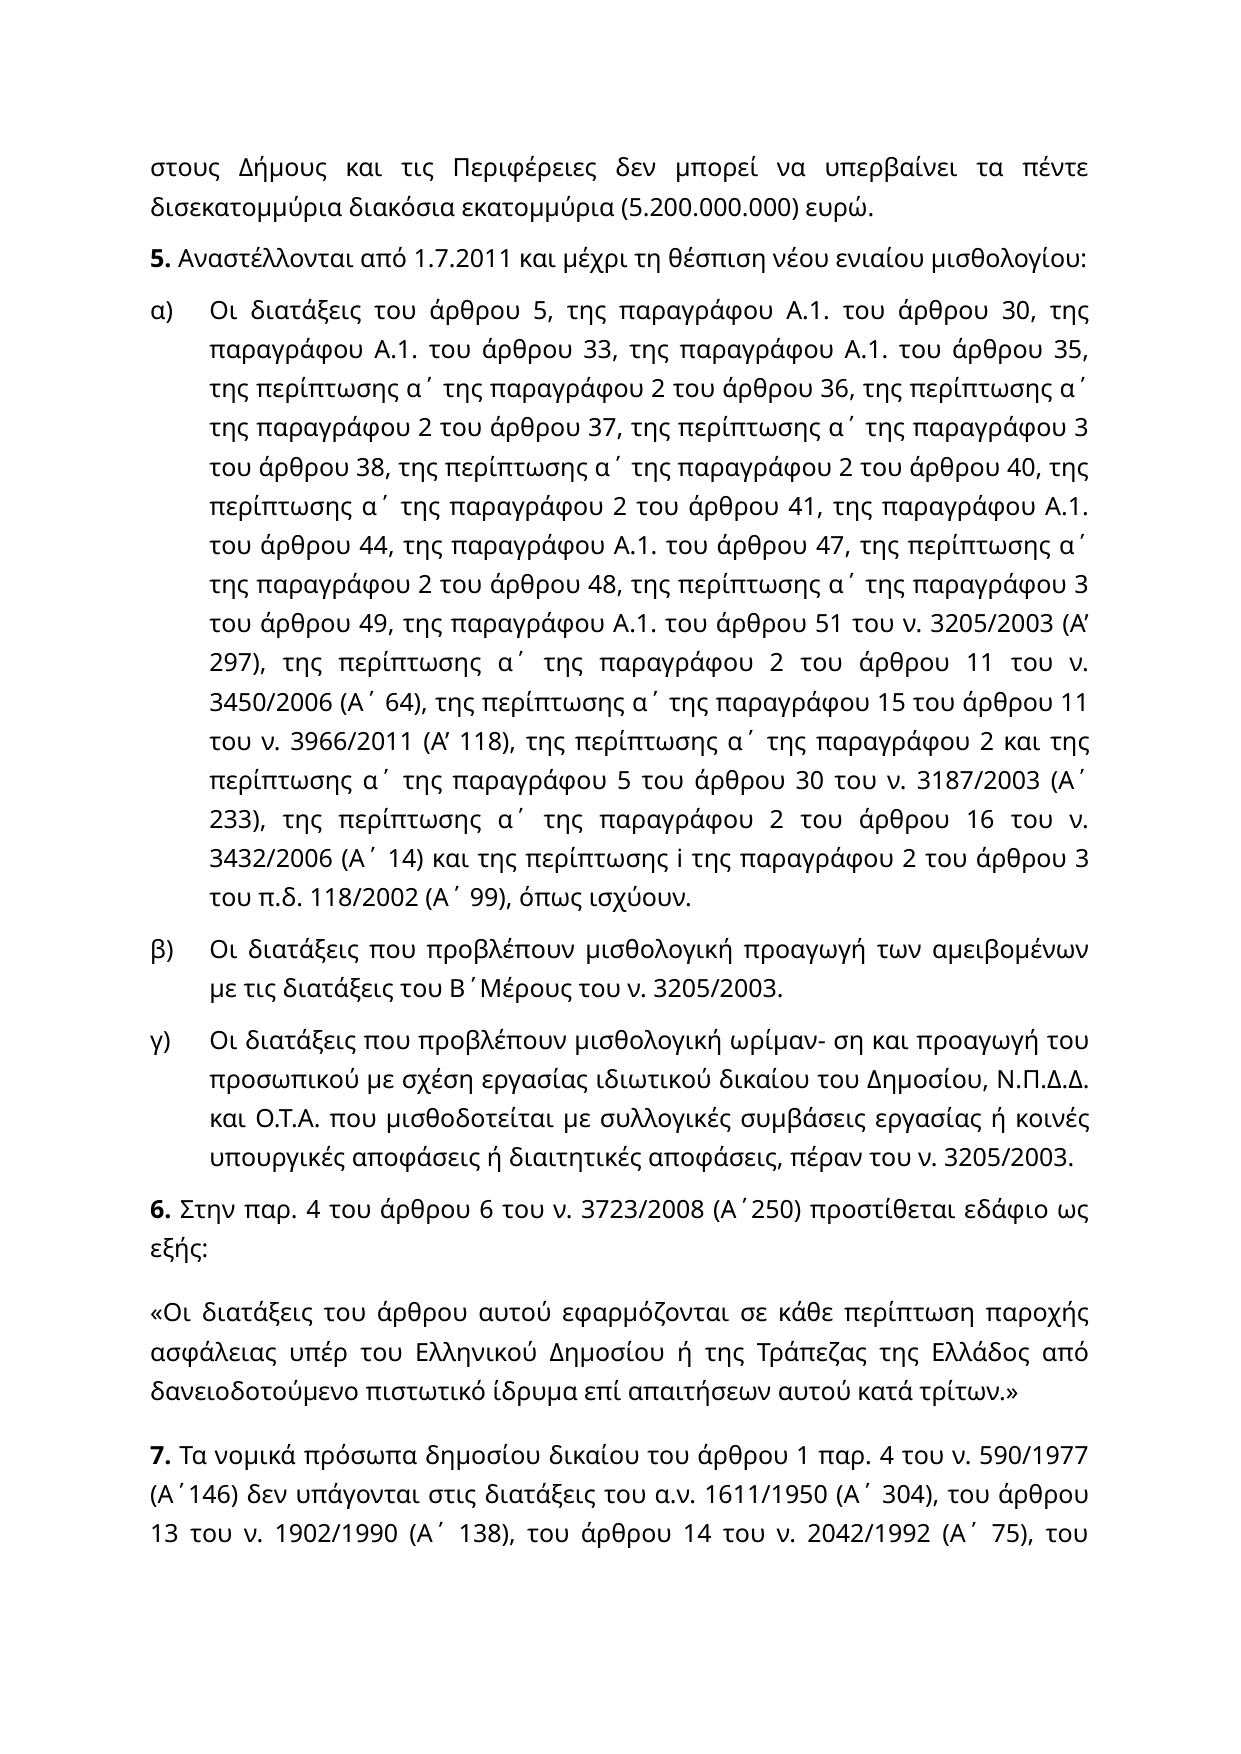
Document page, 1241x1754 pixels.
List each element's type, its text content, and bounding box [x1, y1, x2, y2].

text 7. Τα νομικά πρόσωπα δημοσίου δικαίου του άρθρου 1 παρ. 4 του ν. 590/1977 (Α΄146) δεν υπάγονται στις διατάξεις του α.ν. 1611/1950 (Α΄ 304), του άρθρου 13 του ν. 1902/1990 (Α΄ 138), του άρθρου 14 του ν. 2042/1992 (Α΄ 75), του [150, 1437, 1090, 1550]
list β) Οι διατάξεις που προβλέπουν μισθολογική προαγωγή των αμειβομένων με τις διατάξεις του Β΄Μέρους του ν. 3205/2003. [150, 932, 1090, 1005]
list γ) Οι διατάξεις που προβλέπουν μισθολογική ωρίμαν- ση και προαγωγή του προσωπικού με σχέση εργασίας ιδιωτικού δικαίου του Δημοσίου, Ν.Π.Δ.Δ. και Ο.Τ.Α. που μισθοδοτείται με συλλογικές συμβάσεις εργασίας ή κοινές υπουργικές αποφάσεις ή διαιτητικές αποφάσεις, πέραν του ν. 3205/2003. [150, 1022, 1090, 1174]
text 5. Αναστέλλονται από 1.7.2011 και μέχρι τη θέσπιση νέου ενιαίου μισθολογίου: [150, 241, 1090, 275]
list α) Οι διατάξεις του άρθρου 5, της παραγράφου Α.1. του άρθρου 30, της παραγράφου Α.1. του άρθρου 33, της παραγράφου Α.1. του άρθρου 35, της περίπτωσης α΄ της παραγράφου 2 του άρθρου 36, της περίπτωσης α΄ της παραγράφου 2 του άρθρου 37, της περίπτωσης α΄ της παραγράφου 3 του άρθρου 38, της περίπτωσης α΄ της παραγράφου 2 του άρθρου 40, της περίπτωσης α΄ της παραγράφου 2 του άρθρου 41, της παραγράφου Α.1. του άρθρου 44, της παραγράφου Α.1. του άρθρου 47, της περίπτωσης α΄ της παραγράφου 2 του άρθρου 48, της περίπτωσης α΄ της παραγράφου 3 του άρθρου 49, της παραγράφου Α.1. του άρθρου 51 του ν. 3205/2003 (Α’ 297), της περίπτωσης α΄ της παραγράφου 2 του άρθρου 11 του ν. 3450/2006 (Α΄ 64), της περίπτωσης α΄ της παραγράφου 15 του άρθρου 11 του ν. 3966/2011 (Α’ 118), της περίπτωσης α΄ της παραγράφου 2 και της περίπτωσης α΄ της παραγράφου 5 του άρθρου 30 του ν. 3187/2003 (Α΄ 233), της περίπτωσης α΄ της παραγράφου 2 του άρθρου 16 του ν. 3432/2006 (Α΄ 14) και της περίπτωσης i της παραγράφου 2 του άρθρου 3 του π.δ. 118/2002 (Α΄ 99), όπως ισχύουν. [150, 292, 1090, 914]
text στους Δήμους και τις Περιφέρειες δεν μπορεί να υπερβαίνει τα πέντε δισεκατομμύρια διακόσια εκατομμύρια (5.200.000.000) ευρώ. [150, 150, 1090, 223]
text 6. Στην παρ. 4 του άρθρου 6 του ν. 3723/2008 (Α΄250) προστίθεται εδάφιο ως εξής: [150, 1192, 1090, 1265]
text «Οι διατάξεις του άρθρου αυτού εφαρμόζονται σε κάθε περίπτωση παροχής ασφάλειας υπέρ του Ελληνικού Δημοσίου ή της Τράπεζας της Ελλάδος από δανειοδοτούμενο πιστωτικό ίδρυμα επί απαιτήσεων αυτού κατά τρίτων.» [150, 1295, 1090, 1407]
